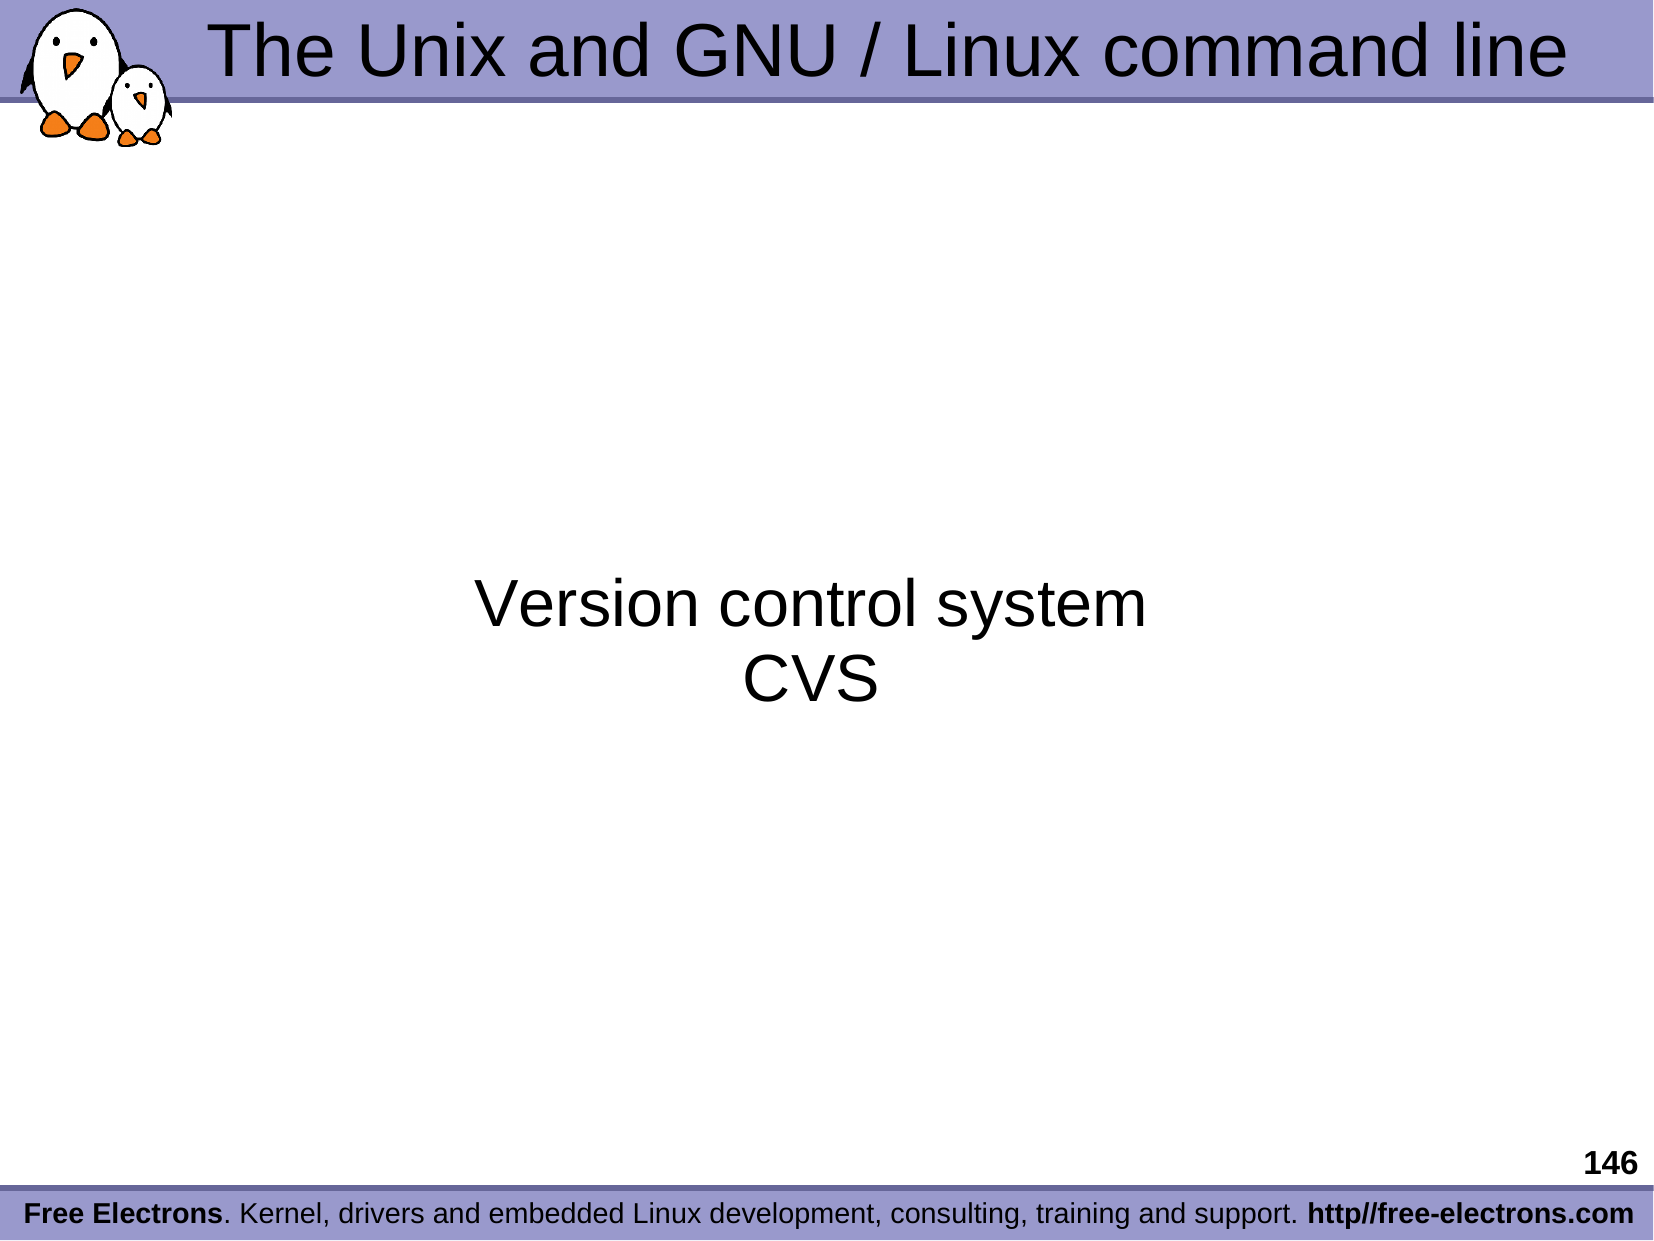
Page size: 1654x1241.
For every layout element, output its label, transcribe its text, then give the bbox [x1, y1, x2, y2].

title The Unix and GNU / Linux command line [143, 0, 1634, 101]
subtitle Version control system CVS [105, 216, 1518, 1066]
picture [20, 8, 172, 147]
